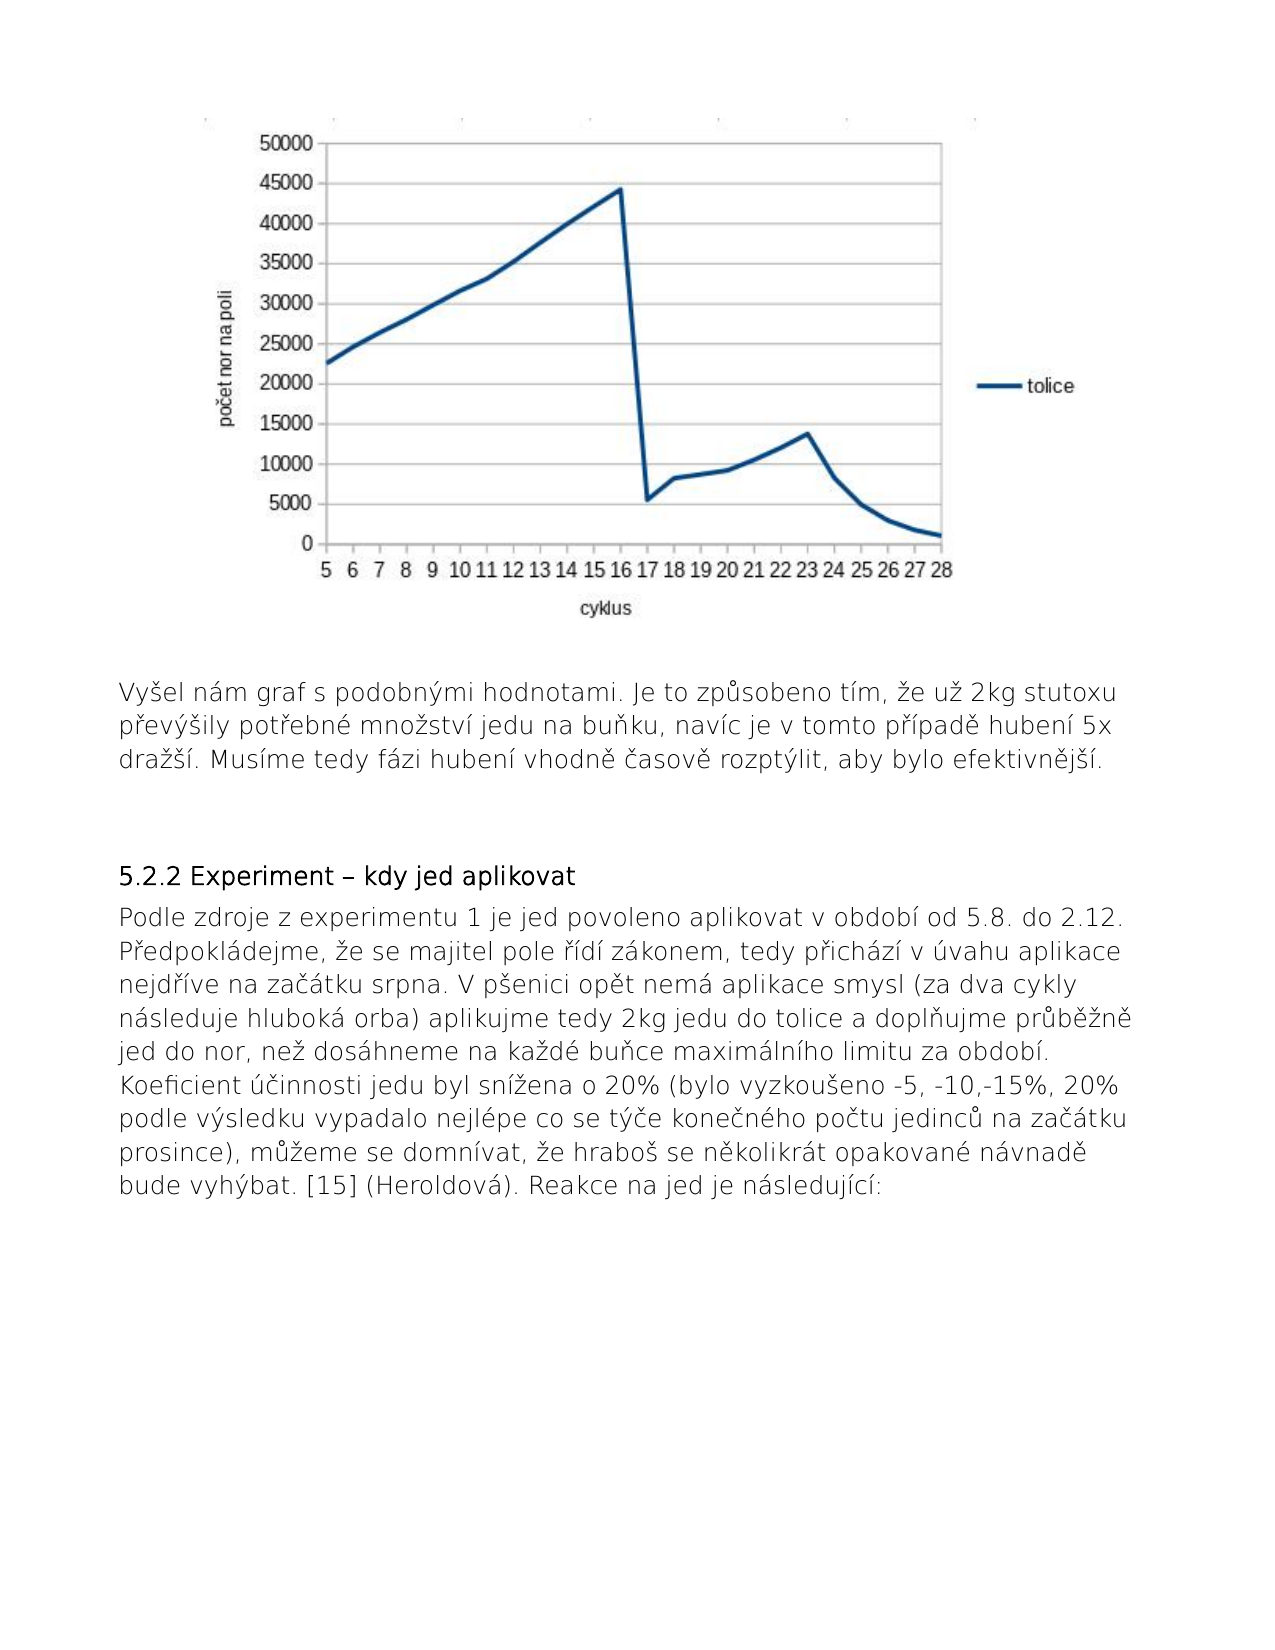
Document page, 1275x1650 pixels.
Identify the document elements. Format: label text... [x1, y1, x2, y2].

subtitle 5.2.2 Experiment – kdy jed aplikovat [118, 861, 1157, 891]
picture [191, 118, 1084, 626]
text Vyšel nám graf s podobnými hodnotami. Je to způsobeno tím, že už 2kg stutoxu převýšily potřebné množství jedu na buňku, navíc je v tomto případě hubení 5x dražší. Musíme tedy fázi hubení vhodně časově rozptýlit, aby bylo efektivnější. [118, 678, 1157, 774]
text Podle zdroje z experimentu 1 je jed povoleno aplikovat v období od 5.8. do 2.12. Předpokládejme, že se majitel pole řídí zákonem, tedy přichází v úvahu aplikace nejdříve na začátku srpna. V pšenici opět nemá aplikace smysl (za dva cykly následuje hluboká orba) aplikujme tedy 2kg jedu do tolice a doplňujme průběžně jed do nor, než dosáhneme na každé buňce maximálního limitu za období. Koeficient účinnosti jedu byl snížena o 20% (bylo vyzkoušeno -5, -10,-15%, 20% podle výsledku vypadalo nejlépe co se týče konečného počtu jedinců na začátku prosince), můžeme se domnívat, že hraboš se několikrát opakované návnadě bude vyhýbat. [15] (Heroldová). Reakce na jed je následující: [118, 903, 1157, 1201]
